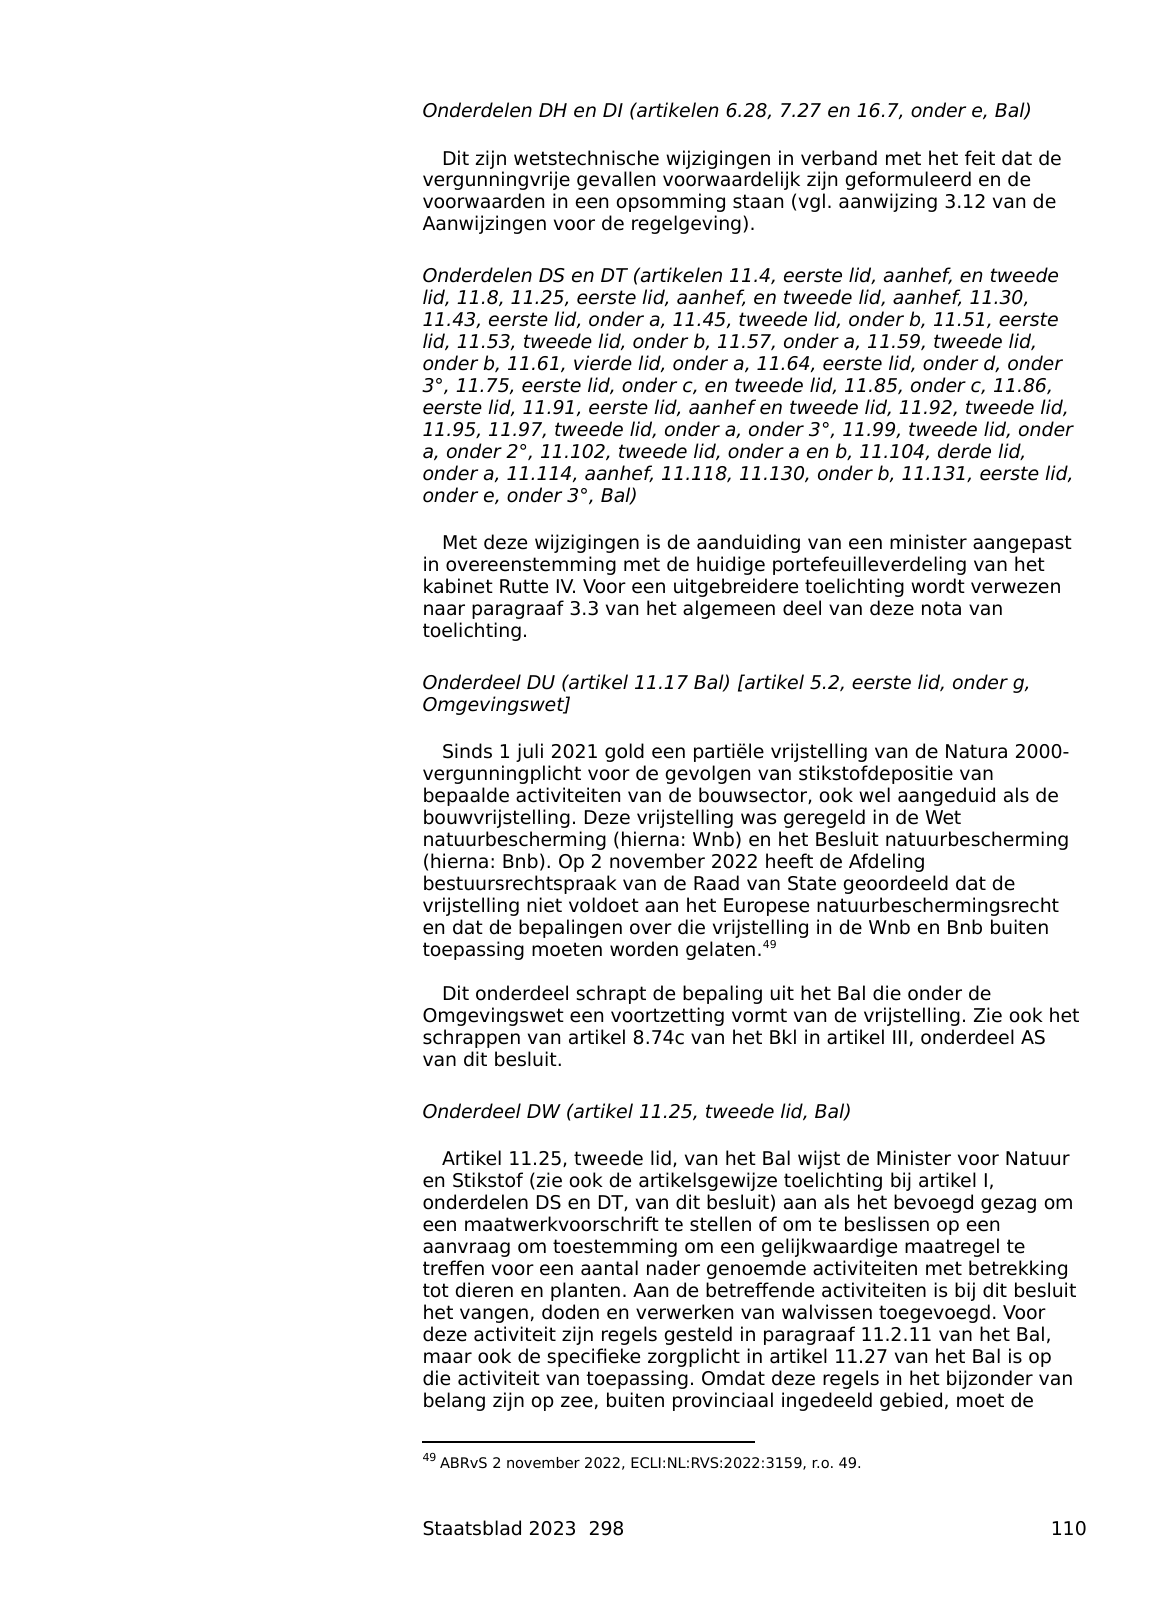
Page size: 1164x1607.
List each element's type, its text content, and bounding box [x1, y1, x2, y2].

subtitle Onderdeel DW (artikel 11.25, tweede lid, Bal) [422, 1101, 1087, 1123]
text Dit onderdeel schrapt de bepaling uit het Bal die onder de Omgevingswet een voortzetting vormt van de vrijstelling. Zie ook het schrappen van artikel 8.74c van het Bkl in artikel III, onderdeel AS van dit besluit. [422, 983, 1087, 1071]
subtitle Onderdelen DS en DT (artikelen 11.4, eerste lid, aanhef, en tweede lid, 11.8, 11.25, eerste lid, aanhef, en tweede lid, aanhef, 11.30, 11.43, eerste lid, onder a, 11.45, tweede lid, onder b, 11.51, eerste lid, 11.53, tweede lid, onder b, 11.57, onder a, 11.59, tweede lid, onder b, 11.61, vierde lid, onder a, 11.64, eerste lid, onder d, onder 3°, 11.75, eerste lid, onder c, en tweede lid, 11.85, onder c, 11.86, eerste lid, 11.91, eerste lid, aanhef en tweede lid, 11.92, tweede lid, 11.95, 11.97, tweede lid, onder a, onder 3°, 11.99, tweede lid, onder a, onder 2°, 11.102, tweede lid, onder a en b, 11.104, derde lid, onder a, 11.114, aanhef, 11.118, 11.130, onder b, 11.131, eerste lid, onder e, onder 3°, Bal) [422, 265, 1087, 507]
text Dit zijn wetstechnische wijzigingen in verband met het feit dat de vergunningvrije gevallen voorwaardelijk zijn geformuleerd en de voorwaarden in een opsomming staan (vgl. aanwijzing 3.12 van de Aanwijzingen voor de regelgeving). [422, 147, 1087, 235]
text Met deze wijzigingen is de aanduiding van een minister aangepast in overeenstemming met de huidige portefeuilleverdeling van het kabinet Rutte IV. Voor een uitgebreidere toelichting wordt verwezen naar paragraaf 3.3 van het algemeen deel van deze nota van toelichting. [422, 532, 1087, 642]
text Artikel 11.25, tweede lid, van het Bal wijst de Minister voor Natuur en Stikstof (zie ook de artikelsgewijze toelichting bij artikel I, onderdelen DS en DT, van dit besluit) aan als het bevoegd gezag om een maatwerkvoorschrift te stellen of om te beslissen op een aanvraag om toestemming om een gelijkwaardige maatregel te treffen voor een aantal nader genoemde activiteiten met betrekking tot dieren en planten. Aan de betreffende activiteiten is bij dit besluit het vangen, doden en verwerken van walvissen toegevoegd. Voor deze activiteit zijn regels gesteld in paragraaf 11.2.11 van het Bal, maar ook de specifieke zorgplicht in artikel 11.27 van het Bal is op die activiteit van toepassing. Omdat deze regels in het bijzonder van belang zijn op zee, buiten provinciaal ingedeeld gebied, moet de [422, 1148, 1087, 1412]
text ABRvS 2 november 2022, ECLI:NL:RVS:2022:3159, r.o. 49. [422, 1451, 1087, 1473]
subtitle Onderdeel DU (artikel 11.17 Bal) [artikel 5.2, eerste lid, onder g, Omgevingswet] [422, 672, 1087, 716]
subtitle Onderdelen DH en DI (artikelen 6.28, 7.27 en 16.7, onder e, Bal) [422, 100, 1087, 122]
text Sinds 1 juli 2021 gold een partiële vrijstelling van de Natura 2000-vergunningplicht voor de gevolgen van stikstofdepositie van bepaalde activiteiten van de bouwsector, ook wel aangeduid als de bouwvrijstelling. Deze vrijstelling was geregeld in de Wet natuurbescherming (hierna: Wnb) en het Besluit natuurbescherming (hierna: Bnb). Op 2 november 2022 heeft de Afdeling bestuursrechtspraak van de Raad van State geoordeeld dat de vrijstelling niet voldoet aan het Europese natuurbeschermingsrecht en dat de bepalingen over die vrijstelling in de Wnb en Bnb buiten toepassing moeten worden gelaten. [422, 741, 1087, 961]
